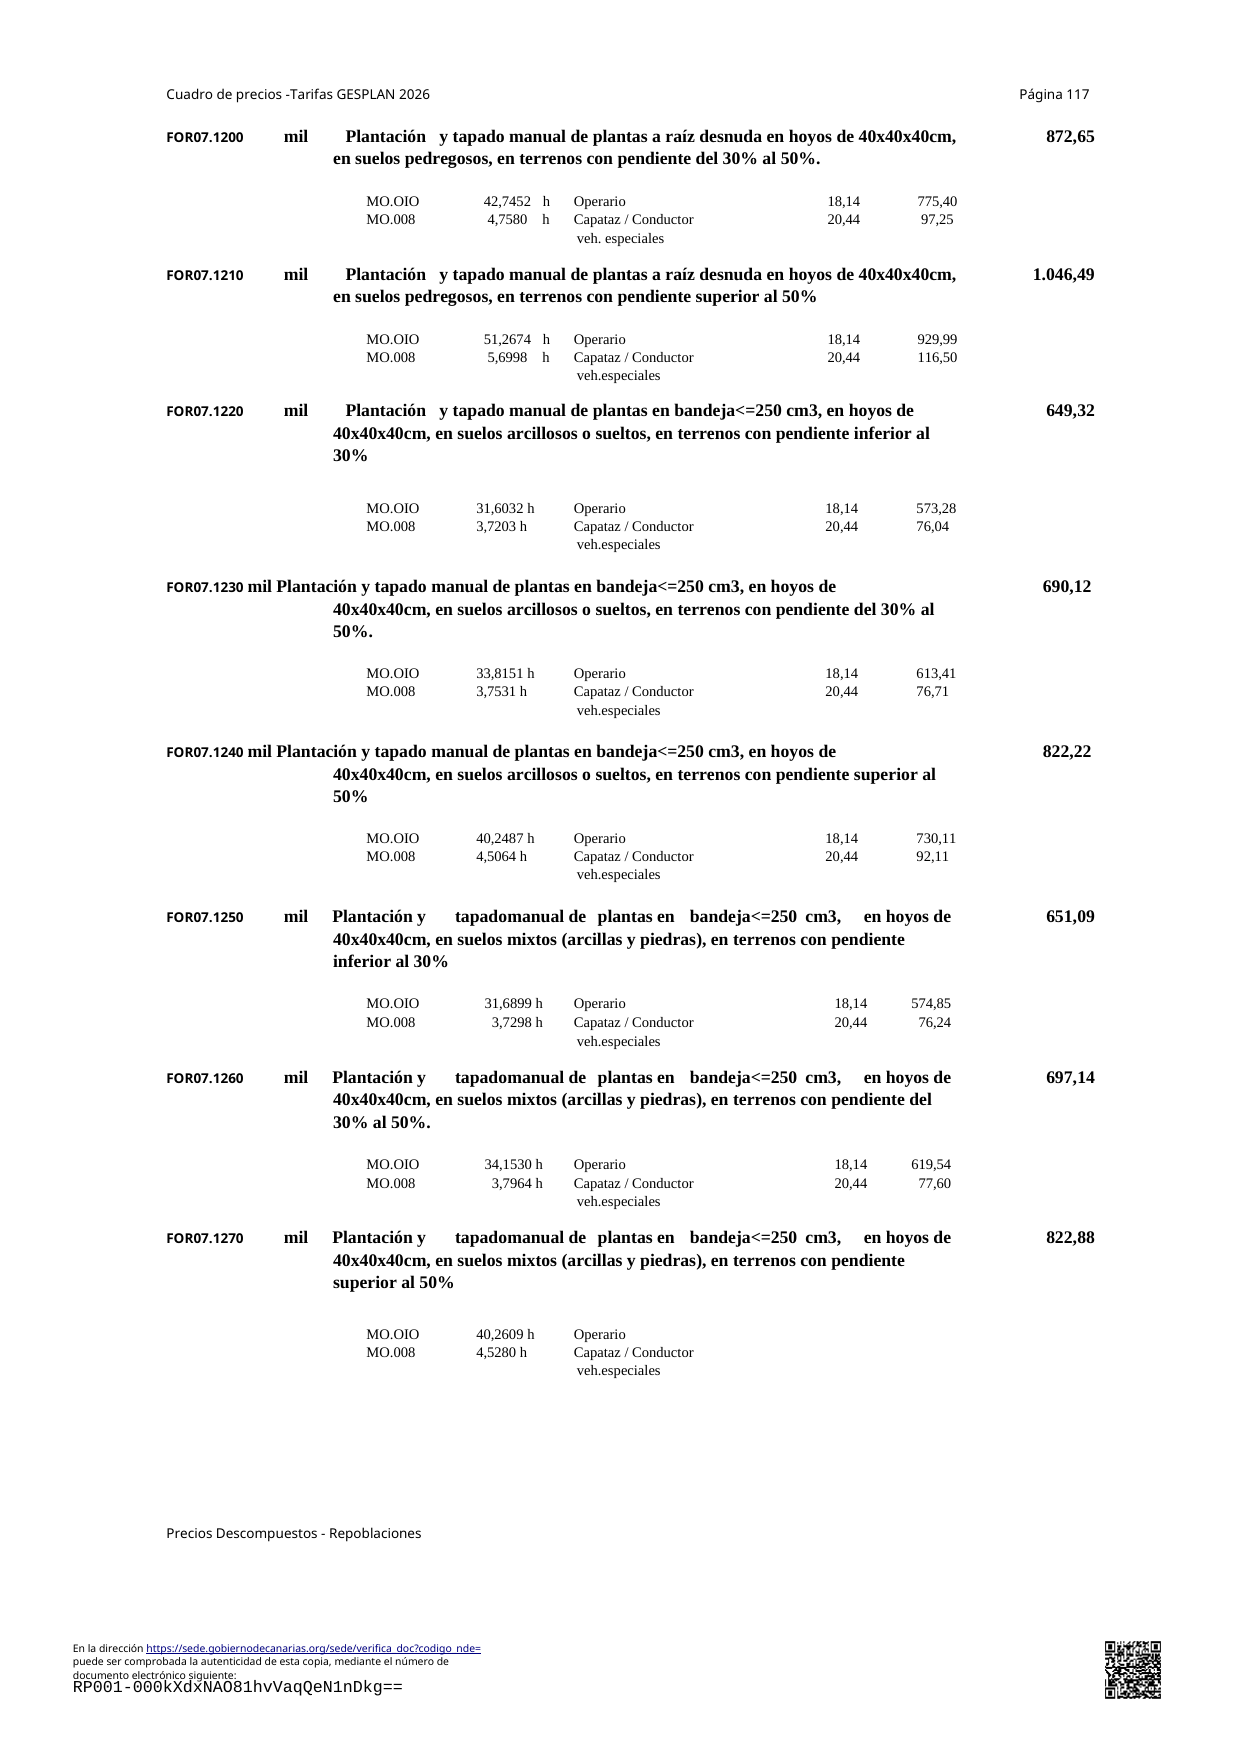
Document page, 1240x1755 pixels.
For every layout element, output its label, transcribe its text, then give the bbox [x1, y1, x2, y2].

text 40x40x40cm, en suelos arcillosos o sueltos, en terrenos con pendiente inferior al 30% [333, 421, 986, 466]
text MO.008 3,7298 h Capataz / Conductor 20,44 76,24 [366, 1013, 1101, 1031]
text en suelos pedregosos, en terrenos con pendiente superior al 50% [333, 285, 1101, 307]
text MO.008 5,6998 h Capataz / Conductor 20,44 116,50 [366, 348, 1101, 366]
text MO.008 4,5280 h Capataz / Conductor [366, 1343, 707, 1361]
text FOR07.1220 mil Plantación y tapado manual de plantas en bandeja<=250 cm3, en hoyos de 649,32 [166, 399, 1101, 421]
text MO.OIO 40,2487 h Operario 18,14 730,11 [366, 829, 1101, 847]
text 40x40x40cm, en suelos arcillosos o sueltos, en terrenos con pendiente superior al 50% [333, 762, 986, 807]
text MO.OIO 42,7452 h Operario 18,14 775,40 [366, 191, 1101, 210]
text FOR07.1210 mil Plantación y tapado manual de plantas a raíz desnuda en hoyos de 40x40x40cm, 1.046,49 [166, 262, 1101, 285]
text veh.especiales [577, 535, 1101, 553]
text FOR07.1200 mil Plantación y tapado manual de plantas a raíz desnuda en hoyos de 40x40x40cm, 872,65 [166, 124, 1101, 147]
text MO.008 3,7531 h Capataz / Conductor 20,44 76,71 [366, 682, 1101, 701]
text FOR07.1230 mil Plantación y tapado manual de plantas en bandeja<=250 cm3, en hoyos de 690,12 [166, 575, 1101, 597]
text MO.OIO 31,6032 h Operario 18,14 573,28 [366, 499, 1101, 517]
text En la dirección https://sede.gobiernodecanarias.org/sede/verifica_doc?codigo_nde= puede ser comprobada la autenticidad de esta copia, mediante el número de documento electrónico siguiente: RP001-000kXdxNAO81hvVaqQeN1nDkg== [73, 1641, 542, 1696]
text 40x40x40cm, en suelos mixtos (arcillas y piedras), en terrenos con pendiente inferior al 30% [333, 927, 986, 972]
text 40x40x40cm, en suelos mixtos (arcillas y piedras), en terrenos con pendiente del 30% al 50%. [333, 1088, 986, 1133]
text MO.008 3,7964 h Capataz / Conductor 20,44 77,60 [366, 1173, 1101, 1192]
text Precios Descompuestos - Repoblaciones [166, 1527, 422, 1541]
text FOR07.1250 mil Plantación y tapado manual de plantas en bandeja<=250 cm3, en hoyos de 651,09 [166, 905, 1101, 927]
text veh.especiales [577, 1192, 1101, 1210]
text veh.especiales [577, 1361, 1101, 1379]
text MO.OIO 33,8151 h Operario 18,14 613,41 [366, 663, 1101, 682]
text 40x40x40cm, en suelos arcillosos o sueltos, en terrenos con pendiente del 30% al 50%. [333, 597, 986, 642]
text veh. especiales [577, 228, 1101, 247]
text veh.especiales [577, 865, 1101, 883]
text 40x40x40cm, en suelos mixtos (arcillas y piedras), en terrenos con pendiente superior al 50% [333, 1248, 986, 1293]
text MO.008 4,5064 h Capataz / Conductor 20,44 92,11 [366, 847, 1101, 865]
text FOR07.1270 mil Plantación y tapado manual de plantas en bandeja<=250 cm3, en hoyos de 822,88 [166, 1226, 1101, 1248]
text MO.OIO 51,2674 h Operario 18,14 929,99 [366, 330, 1101, 348]
text en suelos pedregosos, en terrenos con pendiente del 30% al 50%. [333, 147, 1101, 169]
text FOR07.1260 mil Plantación y tapado manual de plantas en bandeja<=250 cm3, en hoyos de 697,14 [166, 1065, 1101, 1088]
text veh.especiales [577, 1031, 1101, 1050]
text MO.OIO 31,6899 h Operario 18,14 574,85 [366, 994, 1101, 1013]
text veh.especiales [577, 366, 1101, 384]
text FOR07.1240 mil Plantación y tapado manual de plantas en bandeja<=250 cm3, en hoyos de 822,22 [166, 740, 1101, 762]
text MO.008 3,7203 h Capataz / Conductor 20,44 76,04 [366, 517, 1101, 535]
text MO.OIO 40,2609 h Operario [366, 1325, 707, 1343]
text veh.especiales [577, 701, 1101, 719]
text MO.OIO 34,1530 h Operario 18,14 619,54 [366, 1155, 1101, 1173]
text Página 117 [1019, 89, 1089, 102]
text Cuadro de precios -Tarifas GESPLAN 2026 [166, 89, 430, 102]
text MO.008 4,7580 h Capataz / Conductor 20,44 97,25 [366, 210, 1101, 228]
